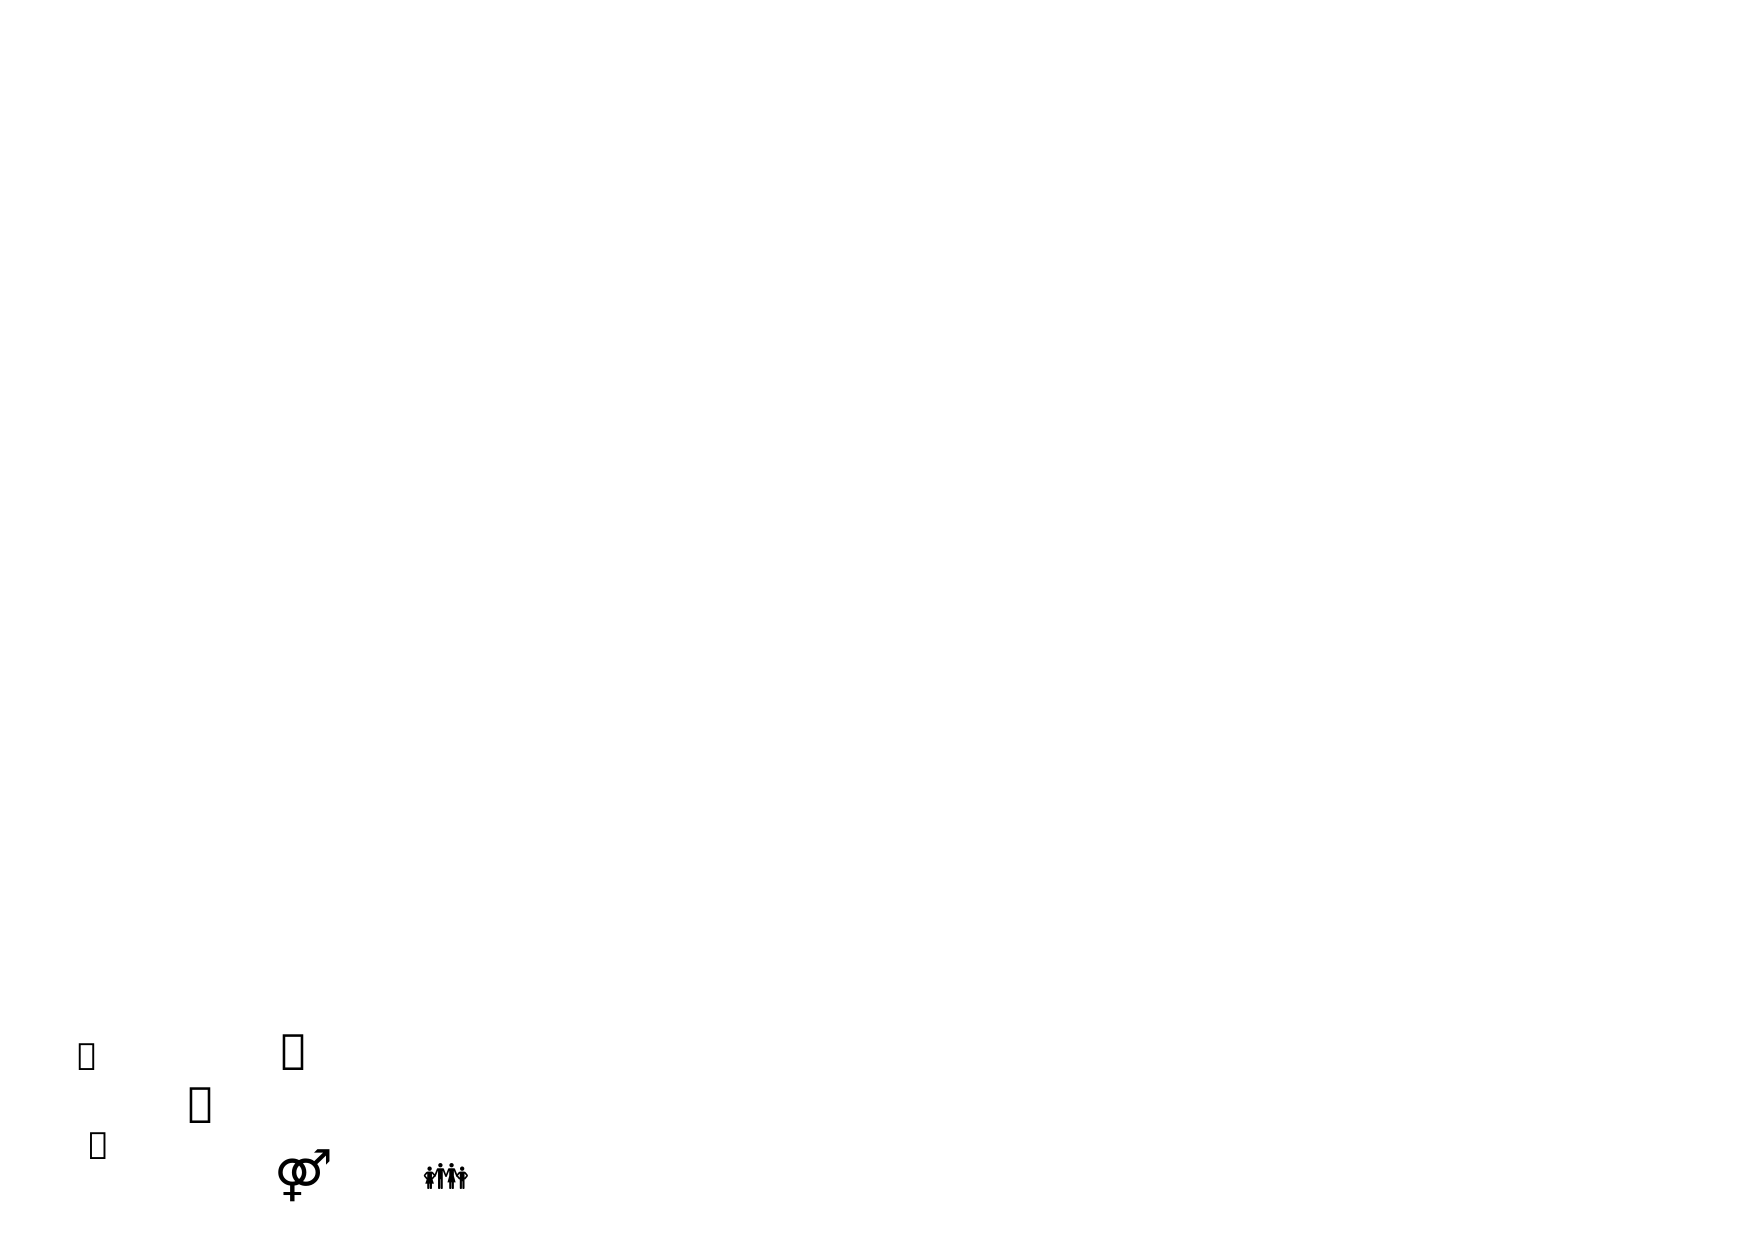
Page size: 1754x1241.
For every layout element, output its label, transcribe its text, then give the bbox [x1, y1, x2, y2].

text_box 🧬 [60, 1023, 142, 1089]
text_box 💁 [170, 1062, 250, 1211]
text_box 🧠 [71, 1112, 154, 1177]
text_box ⏰ [263, 1009, 344, 1091]
text_box 👪 [408, 1141, 476, 1207]
text_box ⚤ [259, 1131, 334, 1213]
